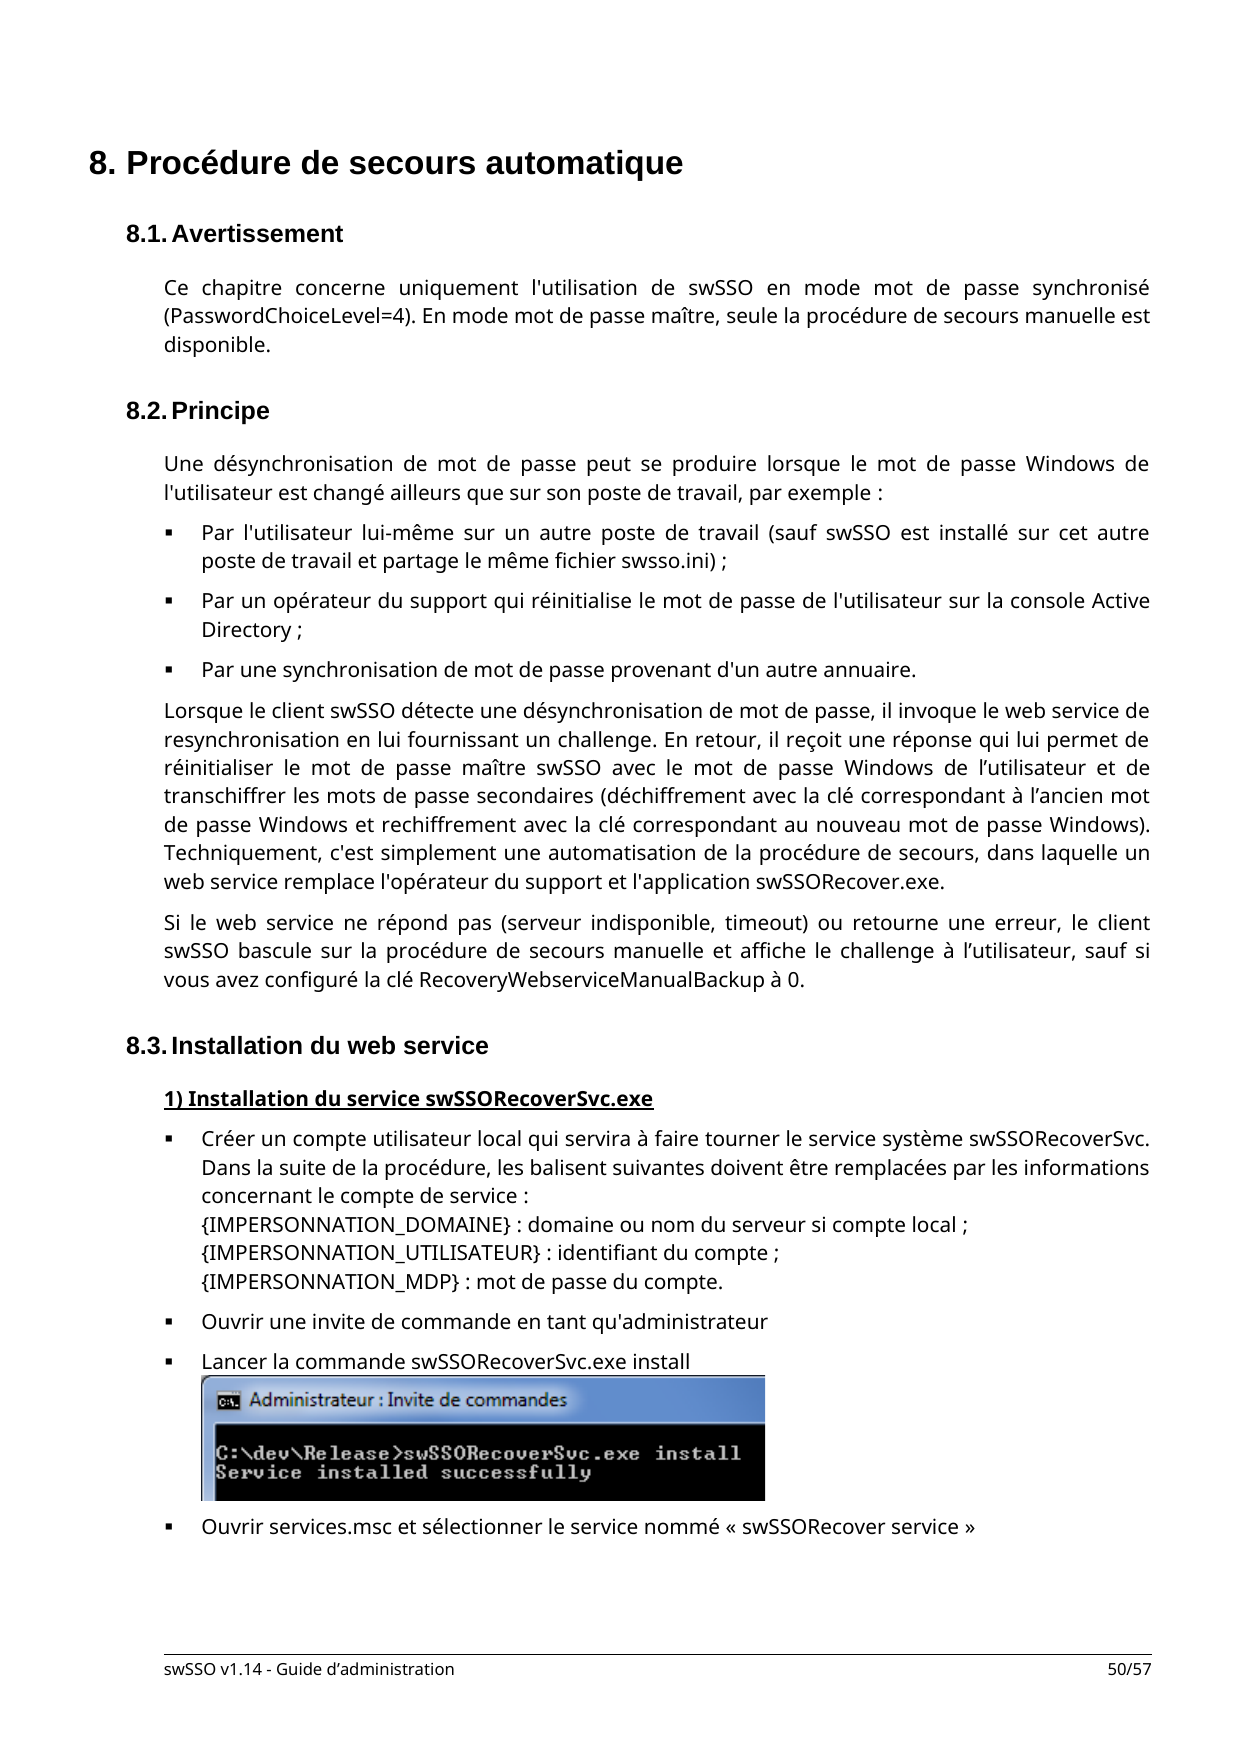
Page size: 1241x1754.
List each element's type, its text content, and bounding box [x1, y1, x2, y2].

list Par l'utilisateur lui-même sur un autre poste de travail (sauf swSSO est installé sur cet autre poste de travail et partage le même fichier swsso.ini) ; [164, 518, 1152, 575]
text Lorsque le client swSSO détecte une désynchronisation de mot de passe, il invoque le web service de resynchronisation en lui fournissant un challenge. En retour, il reçoit une réponse qui lui permet de réinitialiser le mot de passe maître swSSO avec le mot de passe Windows de l’utilisateur et de transchiffrer les mots de passe secondaires (déchiffrement avec la clé correspondant à l’ancien mot de passe Windows et rechiffrement avec la clé correspondant au nouveau mot de passe Windows). Techniquement, c'est simplement une automatisation de la procédure de secours, dans laquelle un web service remplace l'opérateur du support et l'application swSSORecover.exe. [164, 696, 1152, 895]
list Ouvrir services.msc et sélectionner le service nommé « swSSORecover service » [164, 1512, 1152, 1541]
text {IMPERSONNATION_UTILISATEUR} : identifiant du compte ; [201, 1238, 1152, 1267]
text Ce chapitre concerne uniquement l'utilisation de swSSO en mode mot de passe synchronisé (PasswordChoiceLevel=4). En mode mot de passe maître, seule la procédure de secours manuelle est disponible. [164, 273, 1152, 358]
text Si le web service ne répond pas (serveur indisponible, timeout) ou retourne une erreur, le client swSSO bascule sur la procédure de secours manuelle et affiche le challenge à l’utilisateur, sauf si vous avez configuré la clé RecoveryWebserviceManualBackup à 0. [164, 908, 1152, 993]
text {IMPERSONNATION_DOMAINE} : domaine ou nom du serveur si compte local ; [201, 1210, 1152, 1238]
list Par une synchronisation de mot de passe provenant d'un autre annuaire. [164, 655, 1152, 684]
subtitle Avertissement [126, 219, 1152, 248]
text Une désynchronisation de mot de passe peut se produire lorsque le mot de passe Windows de l'utilisateur est changé ailleurs que sur son poste de travail, par exemple : [164, 449, 1152, 506]
list Par un opérateur du support qui réinitialise le mot de passe de l'utilisateur sur la console Active Directory ; [164, 587, 1152, 643]
list Ouvrir une invite de commande en tant qu'administrateur [164, 1307, 1152, 1335]
subtitle Installation du web service [126, 1031, 1152, 1059]
text 1) Installation du service swSSORecoverSvc.exe [164, 1084, 1152, 1113]
list Créer un compte utilisateur local qui servira à faire tourner le service système swSSORecoverSvc. Dans la suite de la procédure, les balisent suivantes doivent être remplacées par les informations concernant le compte de service : [164, 1124, 1152, 1210]
subtitle Procédure de secours automatique [89, 143, 1152, 182]
subtitle Principe [126, 396, 1152, 424]
text {IMPERSONNATION_MDP} : mot de passe du compte. [201, 1267, 1152, 1295]
list Lancer la commande swSSORecoverSvc.exe install [164, 1347, 1152, 1376]
picture [201, 1375, 766, 1501]
